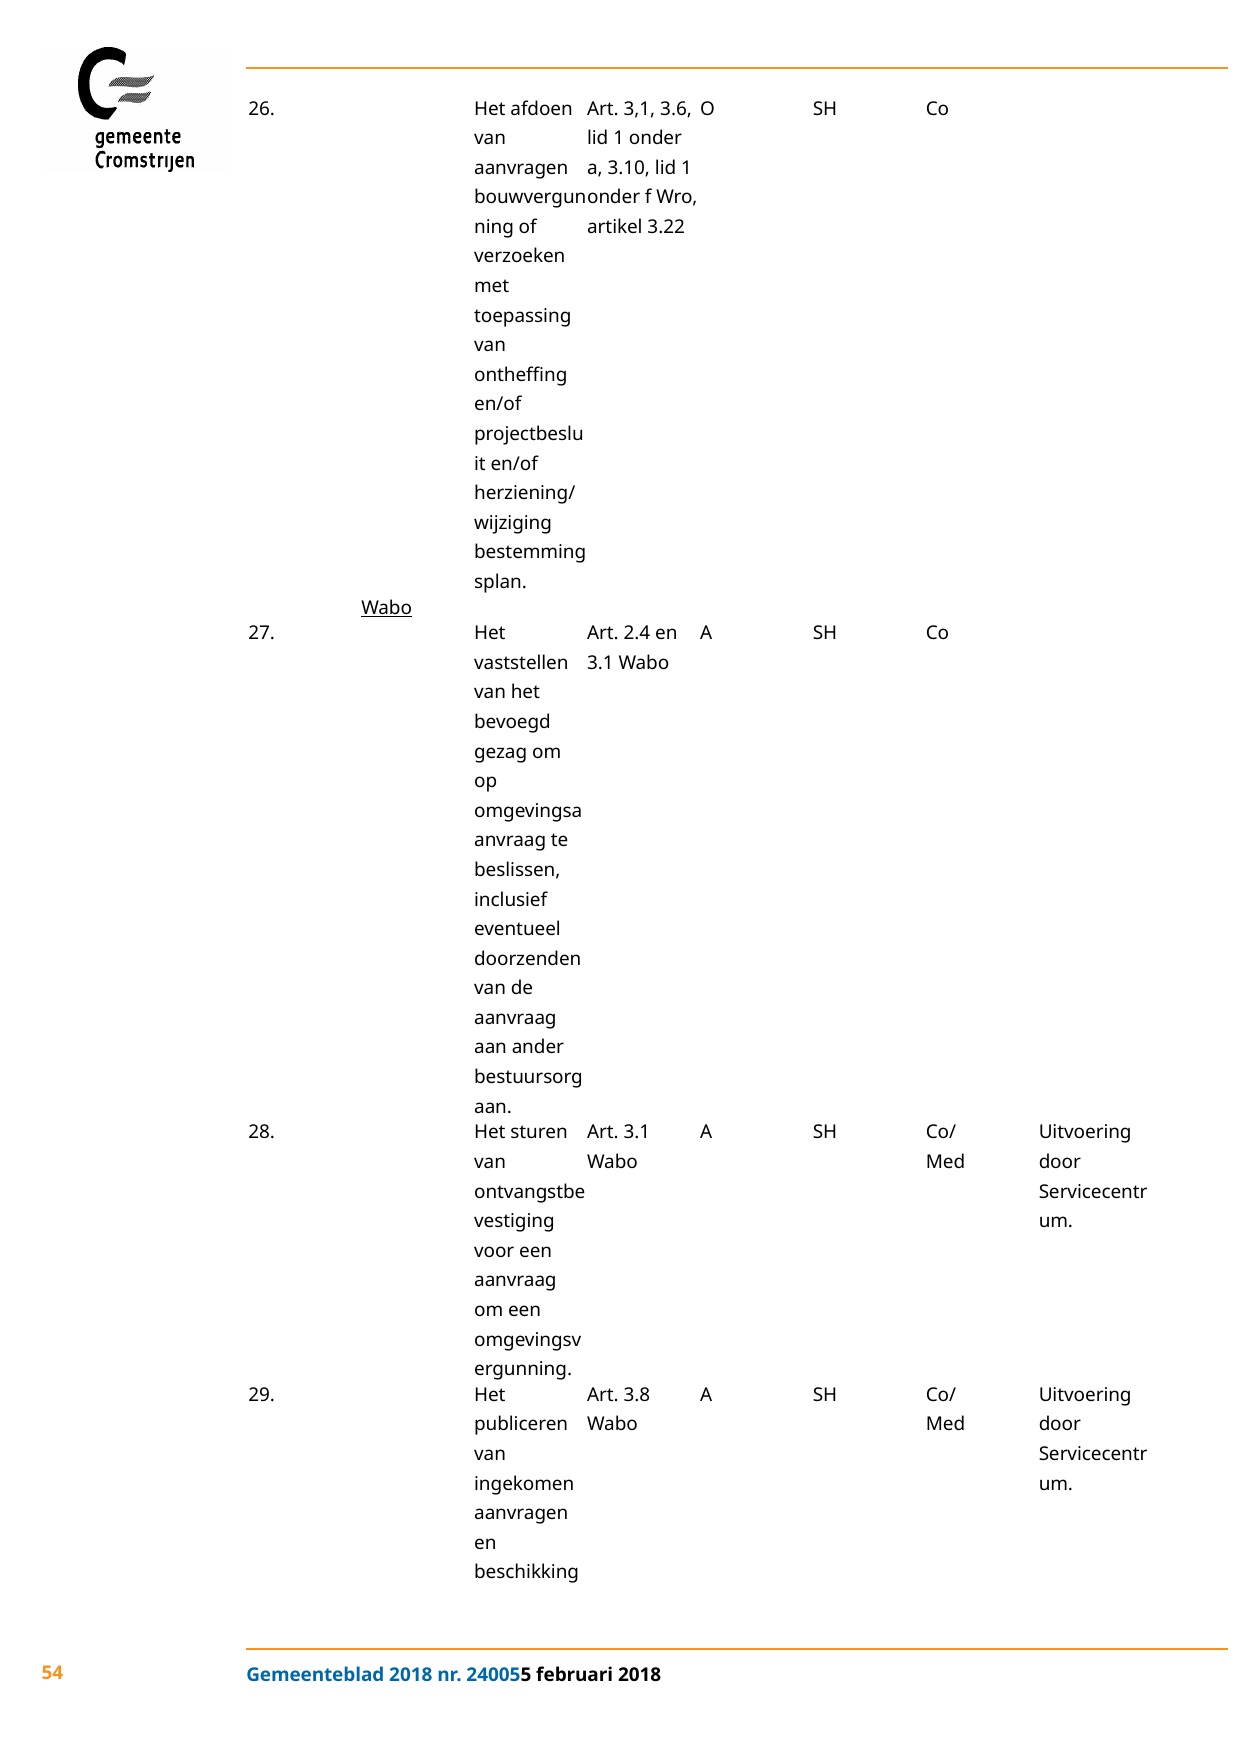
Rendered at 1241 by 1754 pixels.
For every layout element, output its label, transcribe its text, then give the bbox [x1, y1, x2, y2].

table_cell [361, 95, 474, 594]
table_cell Het vaststellen van het bevoegd gezag om op omgevingsaanvraag te beslissen, inclusief eventueel doorzenden van de aanvraag aan ander bestuursorgaan. [474, 620, 587, 1119]
table_cell SH [813, 620, 926, 1119]
table_cell 27. [248, 620, 361, 1119]
table_cell [361, 1119, 474, 1381]
table_cell Uitvoering door Servicecentrum. [1039, 1381, 1152, 1584]
table_cell [1039, 620, 1152, 1119]
table_cell O [700, 95, 813, 594]
table_cell Art. 3.8 Wabo [587, 1381, 700, 1584]
table_cell [248, 594, 361, 619]
table_cell A [700, 1119, 813, 1381]
table_cell Wabo [361, 594, 474, 619]
table_cell Co/ Med [926, 1119, 1038, 1381]
table_cell A [700, 1381, 813, 1584]
picture [41, 47, 231, 172]
table_cell Het afdoen van aanvragen bouwvergunning of verzoeken met toepassing van ontheffing en/of projectbesluit en/of herziening/wijziging bestemmingsplan. [474, 95, 587, 594]
table_cell Co [926, 95, 1038, 594]
table_cell Het sturen van ontvangstbevestiging voor een aanvraag om een omgevingsvergunning. [474, 1119, 587, 1381]
table_cell Co/ Med [926, 1381, 1038, 1584]
table_cell [813, 594, 926, 619]
table_cell [700, 594, 813, 619]
table_cell [1039, 95, 1152, 594]
table_cell 29. [248, 1381, 361, 1584]
table_cell [1039, 594, 1152, 619]
table_cell SH [813, 1119, 926, 1381]
table_cell SH [813, 1381, 926, 1584]
table_cell Art. 3.1 Wabo [587, 1119, 700, 1381]
table_cell Art. 2.4 en 3.1 Wabo [587, 620, 700, 1119]
table_cell 28. [248, 1119, 361, 1381]
table_cell [587, 594, 700, 619]
table_cell [926, 594, 1038, 619]
table_cell SH [813, 95, 926, 594]
table_cell Art. 3,1, 3.6, lid 1 onder a, 3.10, lid 1 onder f Wro, artikel 3.22 [587, 95, 700, 594]
table_cell [361, 1381, 474, 1584]
table_cell [361, 620, 474, 1119]
table_cell A [700, 620, 813, 1119]
table_cell 26. [248, 95, 361, 594]
table_cell [474, 594, 587, 619]
table_cell Het publiceren van ingekomen aanvragen en beschikking [474, 1381, 587, 1584]
table_cell Uitvoering door Servicecentrum. [1039, 1119, 1152, 1381]
table_cell Co [926, 620, 1038, 1119]
